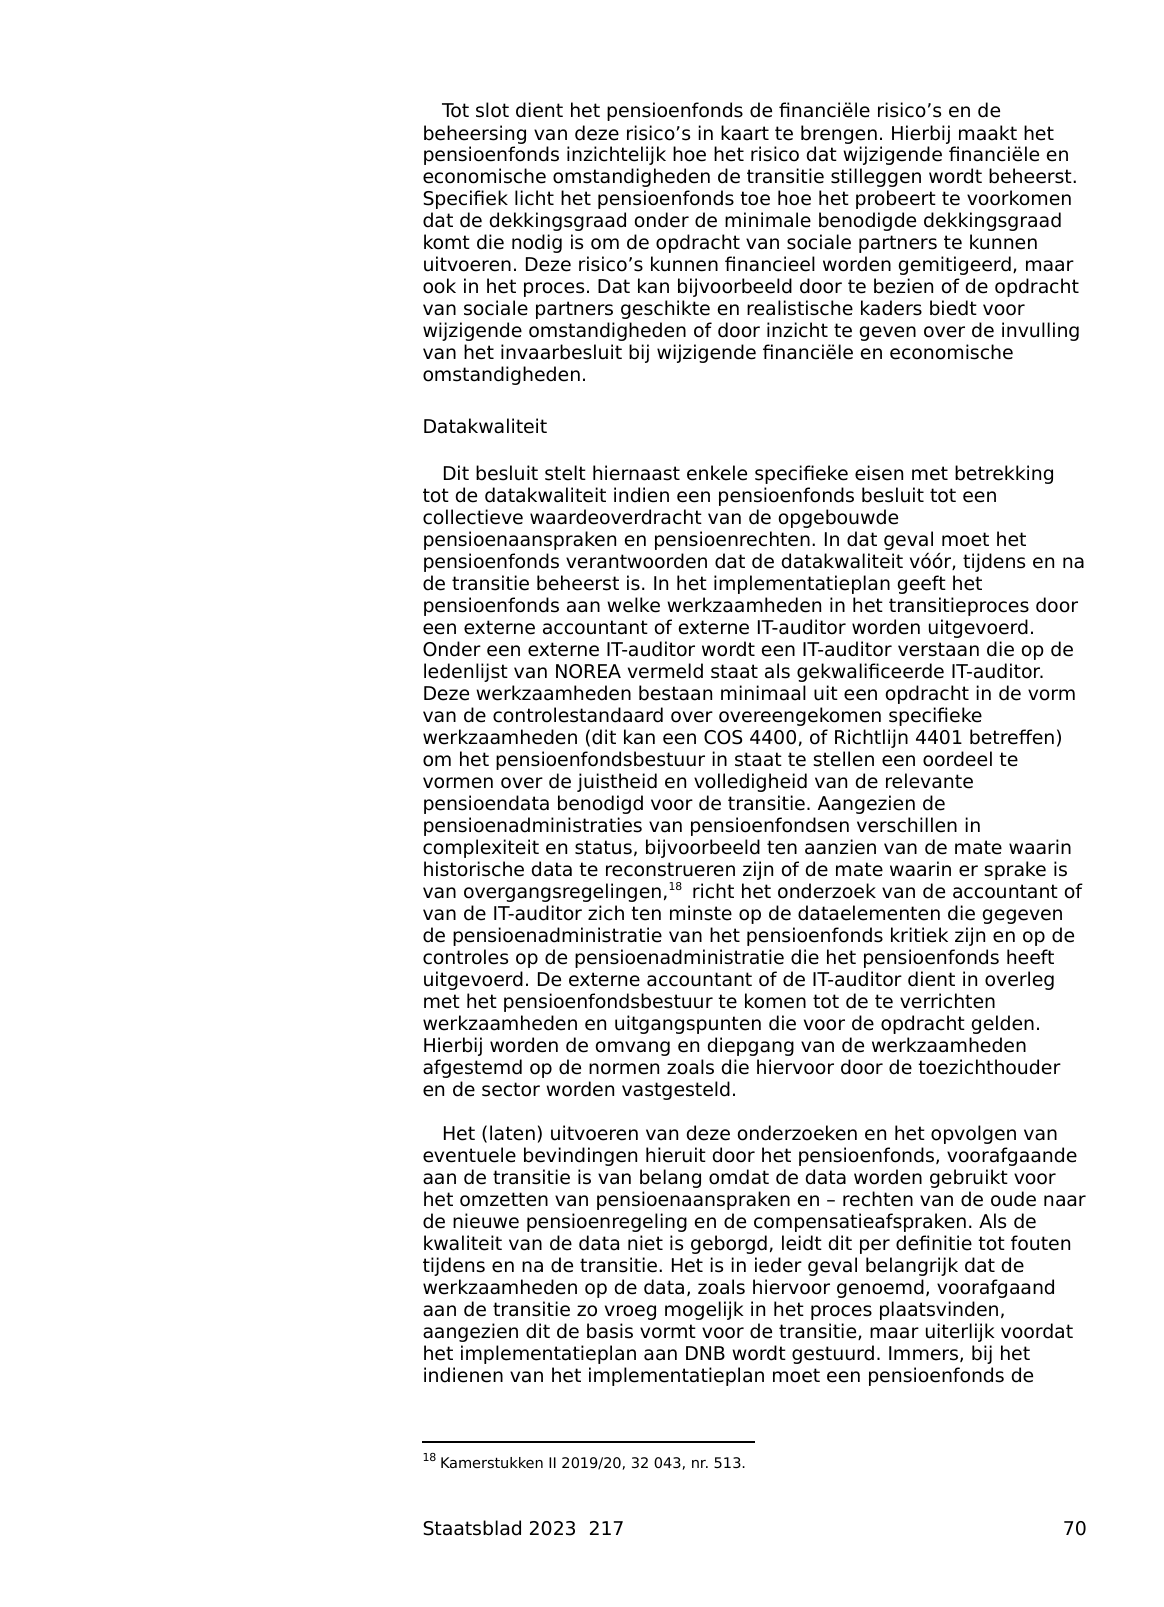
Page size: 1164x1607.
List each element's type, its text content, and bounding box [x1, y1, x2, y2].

subtitle Datakwaliteit [422, 416, 1087, 438]
text Tot slot dient het pensioenfonds de financiële risico’s en de beheersing van deze risico’s in kaart te brengen. Hierbij maakt het pensioenfonds inzichtelijk hoe het risico dat wijzigende financiële en economische omstandigheden de transitie stilleggen wordt beheerst. Specifiek licht het pensioenfonds toe hoe het probeert te voorkomen dat de dekkingsgraad onder de minimale benodigde dekkingsgraad komt die nodig is om de opdracht van sociale partners te kunnen uitvoeren. Deze risico’s kunnen financieel worden gemitigeerd, maar ook in het proces. Dat kan bijvoorbeeld door te bezien of de opdracht van sociale partners geschikte en realistische kaders biedt voor wijzigende omstandigheden of door inzicht te geven over de invulling van het invaarbesluit bij wijzigende financiële en economische omstandigheden. [422, 100, 1087, 386]
text Kamerstukken II 2019/20, 32 043, nr. 513. [422, 1451, 1087, 1473]
text Het (laten) uitvoeren van deze onderzoeken en het opvolgen van eventuele bevindingen hieruit door het pensioenfonds, voorafgaande aan de transitie is van belang omdat de data worden gebruikt voor het omzetten van pensioenaanspraken en – rechten van de oude naar de nieuwe pensioenregeling en de compensatieafspraken. Als de kwaliteit van de data niet is geborgd, leidt dit per definitie tot fouten tijdens en na de transitie. Het is in ieder geval belangrijk dat de werkzaamheden op de data, zoals hiervoor genoemd, voorafgaand aan de transitie zo vroeg mogelijk in het proces plaatsvinden, aangezien dit de basis vormt voor de transitie, maar uiterlijk voordat het implementatieplan aan DNB wordt gestuurd. Immers, bij het indienen van het implementatieplan moet een pensioenfonds de [422, 1123, 1087, 1386]
text Dit besluit stelt hiernaast enkele specifieke eisen met betrekking tot de datakwaliteit indien een pensioenfonds besluit tot een collectieve waardeoverdracht van de opgebouwde pensioenaanspraken en pensioenrechten. In dat geval moet het pensioenfonds verantwoorden dat de datakwaliteit vóór, tijdens en na de transitie beheerst is. In het implementatieplan geeft het pensioenfonds aan welke werkzaamheden in het transitieproces door een externe accountant of externe IT-auditor worden uitgevoerd. Onder een externe IT-auditor wordt een IT-auditor verstaan die op de ledenlijst van NOREA vermeld staat als gekwalificeerde IT-auditor. Deze werkzaamheden bestaan minimaal uit een opdracht in de vorm van de controlestandaard over overeengekomen specifieke werkzaamheden (dit kan een COS 4400, of Richtlijn 4401 betreffen) om het pensioenfondsbestuur in staat te stellen een oordeel te vormen over de juistheid en volledigheid van de relevante pensioendata benodigd voor de transitie. Aangezien de pensioenadministraties van pensioenfondsen verschillen in complexiteit en status, bijvoorbeeld ten aanzien van de mate waarin historische data te reconstrueren zijn of de mate waarin er sprake is van overgangsregelingen, richt het onderzoek van de accountant of van de IT-auditor zich ten minste op de dataelementen die gegeven de pensioenadministratie van het pensioenfonds kritiek zijn en op de controles op de pensioenadministratie die het pensioenfonds heeft uitgevoerd. De externe accountant of de IT-auditor dient in overleg met het pensioenfondsbestuur te komen tot de te verrichten werkzaamheden en uitgangspunten die voor de opdracht gelden. Hierbij worden de omvang en diepgang van de werkzaamheden afgestemd op de normen zoals die hiervoor door de toezichthouder en de sector worden vastgesteld. [422, 463, 1087, 1101]
